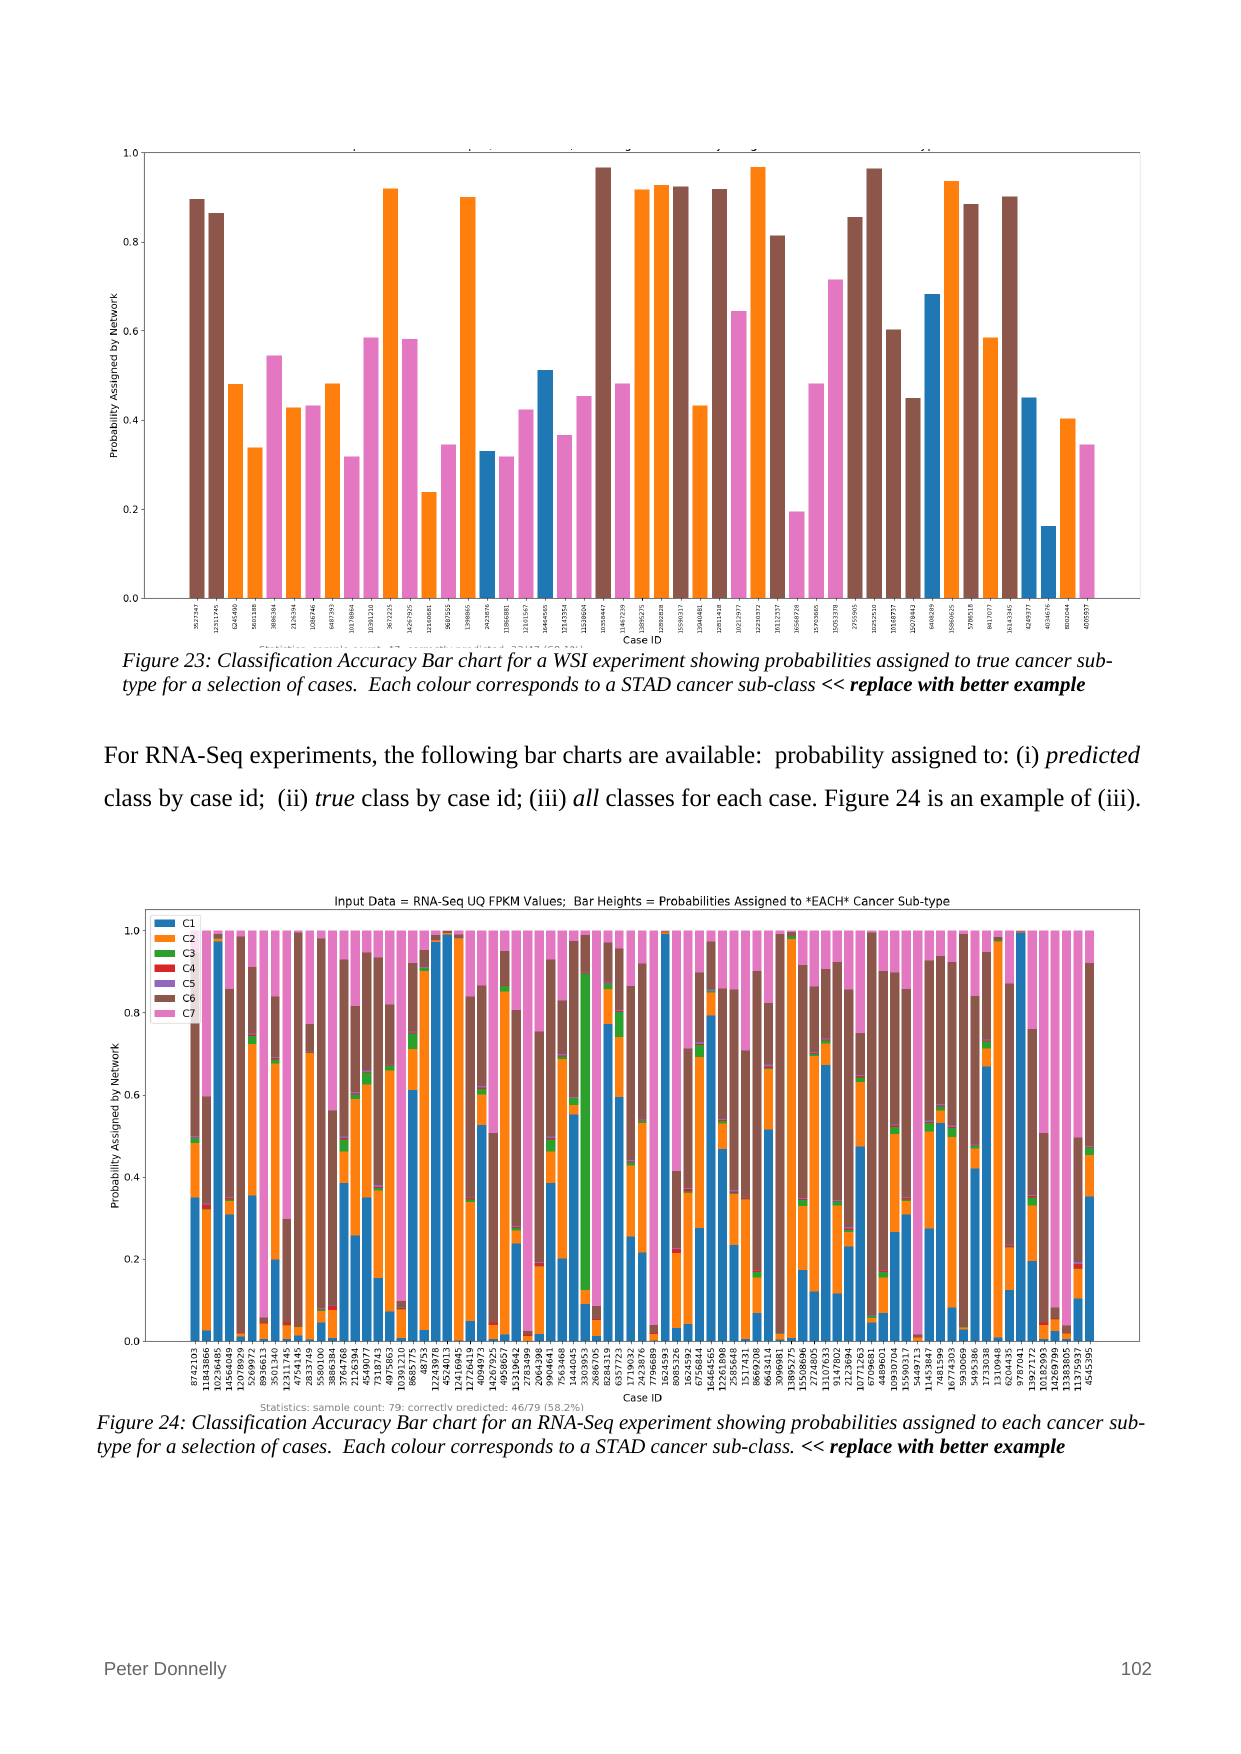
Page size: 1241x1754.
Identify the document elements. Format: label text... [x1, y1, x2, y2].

picture [109, 149, 1141, 648]
text Figure 23: Classification Accuracy Bar chart for a WSI experiment showing probabilities assigned to true cancer sub-type for a selection of cases. Each colour corresponds to a STAD cancer sub-class << replace with better example [122, 648, 1128, 696]
picture [103, 888, 1147, 1411]
text For RNA-Seq experiments, the following bar charts are available: probability assigned to: (i) predicted class by case id; (ii) true class by case id; (iii) all classes for each case. Figure 24 is an example of (iii). [103, 120, 1146, 812]
text Figure 24: Classification Accuracy Bar chart for an RNA-Seq experiment showing probabilities assigned to each cancer sub-type for a selection of cases. Each colour corresponds to a STAD cancer sub-class. << replace with better example [97, 889, 1153, 1458]
